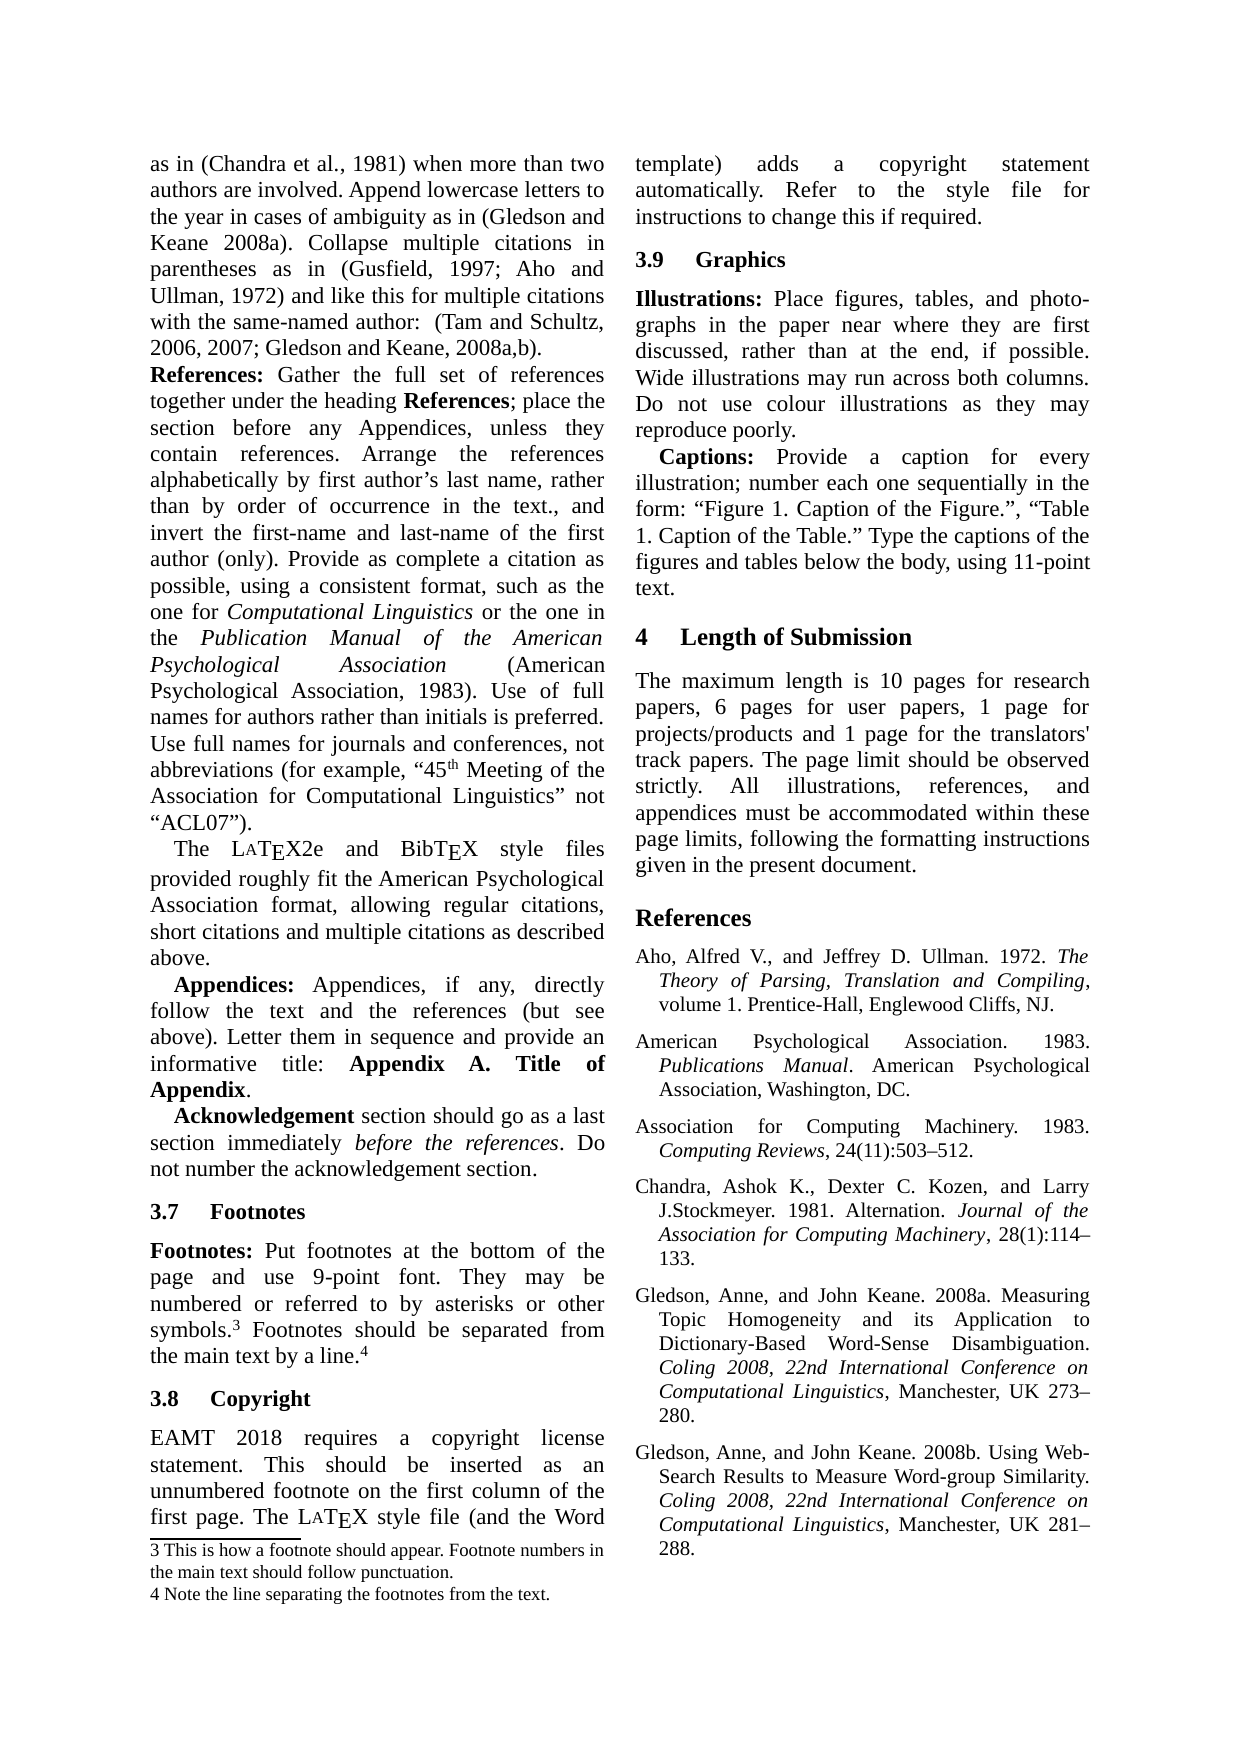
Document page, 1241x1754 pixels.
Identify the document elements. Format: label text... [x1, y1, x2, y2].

text Appendices: Appendices, if any, directly follow the text and the references (but see above). Letter them in sequence and provide an informative title: Appendix A. Title of Appendix. [150, 971, 605, 1102]
subtitle References [635, 903, 1090, 932]
list Length of Submission [635, 622, 1090, 650]
text Acknowledgement section should go as a last section immediately before the references. Do not number the acknowledgement section. [150, 1102, 605, 1181]
text template) adds a copyright statement automatically. Refer to the style file for instructions to change this if required. [635, 150, 1090, 229]
text Aho, Alfred V., and Jeffrey D. Ullman. 1972. The Theory of Parsing, Translation and Compiling, volume 1. Prentice-Hall, Englewood Cliffs, NJ. [635, 944, 1090, 1016]
list Footnotes [150, 1198, 605, 1224]
text The LATEX2e and BibTEX style files provided roughly fit the American Psychological Association format, allowing regular citations, short citations and multiple citations as described above. [150, 835, 605, 971]
text Illustrations: Place figures, tables, and photo-graphs in the paper near where they are first discussed, rather than at the end, if possible. Wide illustrations may run across both columns. Do not use colour illustrations as they may reproduce poorly. [635, 284, 1090, 443]
text American Psychological Association. 1983. Publications Manual. American Psychological Association, Washington, DC. [635, 1029, 1090, 1101]
text Footnotes: Put footnotes at the bottom of the page and use 9-point font. They may be numbered or referred to by asterisks or other symbols. Footnotes should be separated from the main text by a line. [150, 1237, 605, 1369]
text This is how a footnote should appear. Footnote numbers in the main text should follow punctuation. [150, 1539, 605, 1582]
text Captions: Provide a caption for every illustration; number each one sequentially in the form: “Figure 1. Caption of the Figure.”, “Table 1. Caption of the Table.” Type the captions of the figures and tables below the body, using 11-point text. [635, 443, 1090, 601]
text The maximum length is 10 pages for research papers, 6 pages for user papers, 1 page for projects/products and 1 page for the translators' track papers. The page limit should be observed strictly. All illustrations, references, and appendices must be accommodated within these page limits, following the formatting instructions given in the present document. [635, 667, 1090, 878]
list Graphics [635, 246, 1090, 272]
text Note the line separating the footnotes from the text. [150, 1582, 605, 1604]
list Copyright [150, 1385, 605, 1412]
text References: Gather the full set of references together under the heading References; place the section before any Appendices, unless they contain references. Arrange the references alphabetically by first author’s last name, rather than by order of occurrence in the text., and invert the first-name and last-name of the first author (only). Provide as complete a citation as possible, using a consistent format, such as the one for Computational Linguistics or the one in the Publication Manual of the American Psychological Association (American Psychological Association, 1983). Use of full names for authors rather than initials is preferred. Use full names for journals and conferences, not abbreviations (for example, “45th Meeting of the Association for Computational Linguistics” not “ACL07”). [150, 361, 605, 835]
text Chandra, Ashok K., Dexter C. Kozen, and Larry J.Stockmeyer. 1981. Alternation. Journal of the Association for Computing Machinery, 28(1):114–133. [635, 1174, 1090, 1270]
text as in (Chandra et al., 1981) when more than two authors are involved. Append lowercase letters to the year in cases of ambiguity as in (Gledson and Keane 2008a). Collapse multiple citations in parentheses as in (Gusfield, 1997; Aho and Ullman, 1972) and like this for multiple citations with the same-named author: (Tam and Schultz, 2006, 2007; Gledson and Keane, 2008a,b). [150, 150, 605, 361]
text Gledson, Anne, and John Keane. 2008a. Measuring Topic Homogeneity and its Application to Dictionary-Based Word-Sense Disambiguation. Coling 2008, 22nd International Conference on Computational Linguistics, Manchester, UK 273–280. [635, 1283, 1090, 1427]
text Gledson, Anne, and John Keane. 2008b. Using Web-Search Results to Measure Word-group Similarity. Coling 2008, 22nd International Conference on Computational Linguistics, Manchester, UK 281–288. [635, 1440, 1090, 1560]
text EAMT 2018 requires a copyright license statement. This should be inserted as an unnumbered footnote on the first column of the first page. The LATEX style file (and the Word [150, 1424, 605, 1533]
text Association for Computing Machinery. 1983. Computing Reviews, 24(11):503–512. [635, 1113, 1090, 1162]
